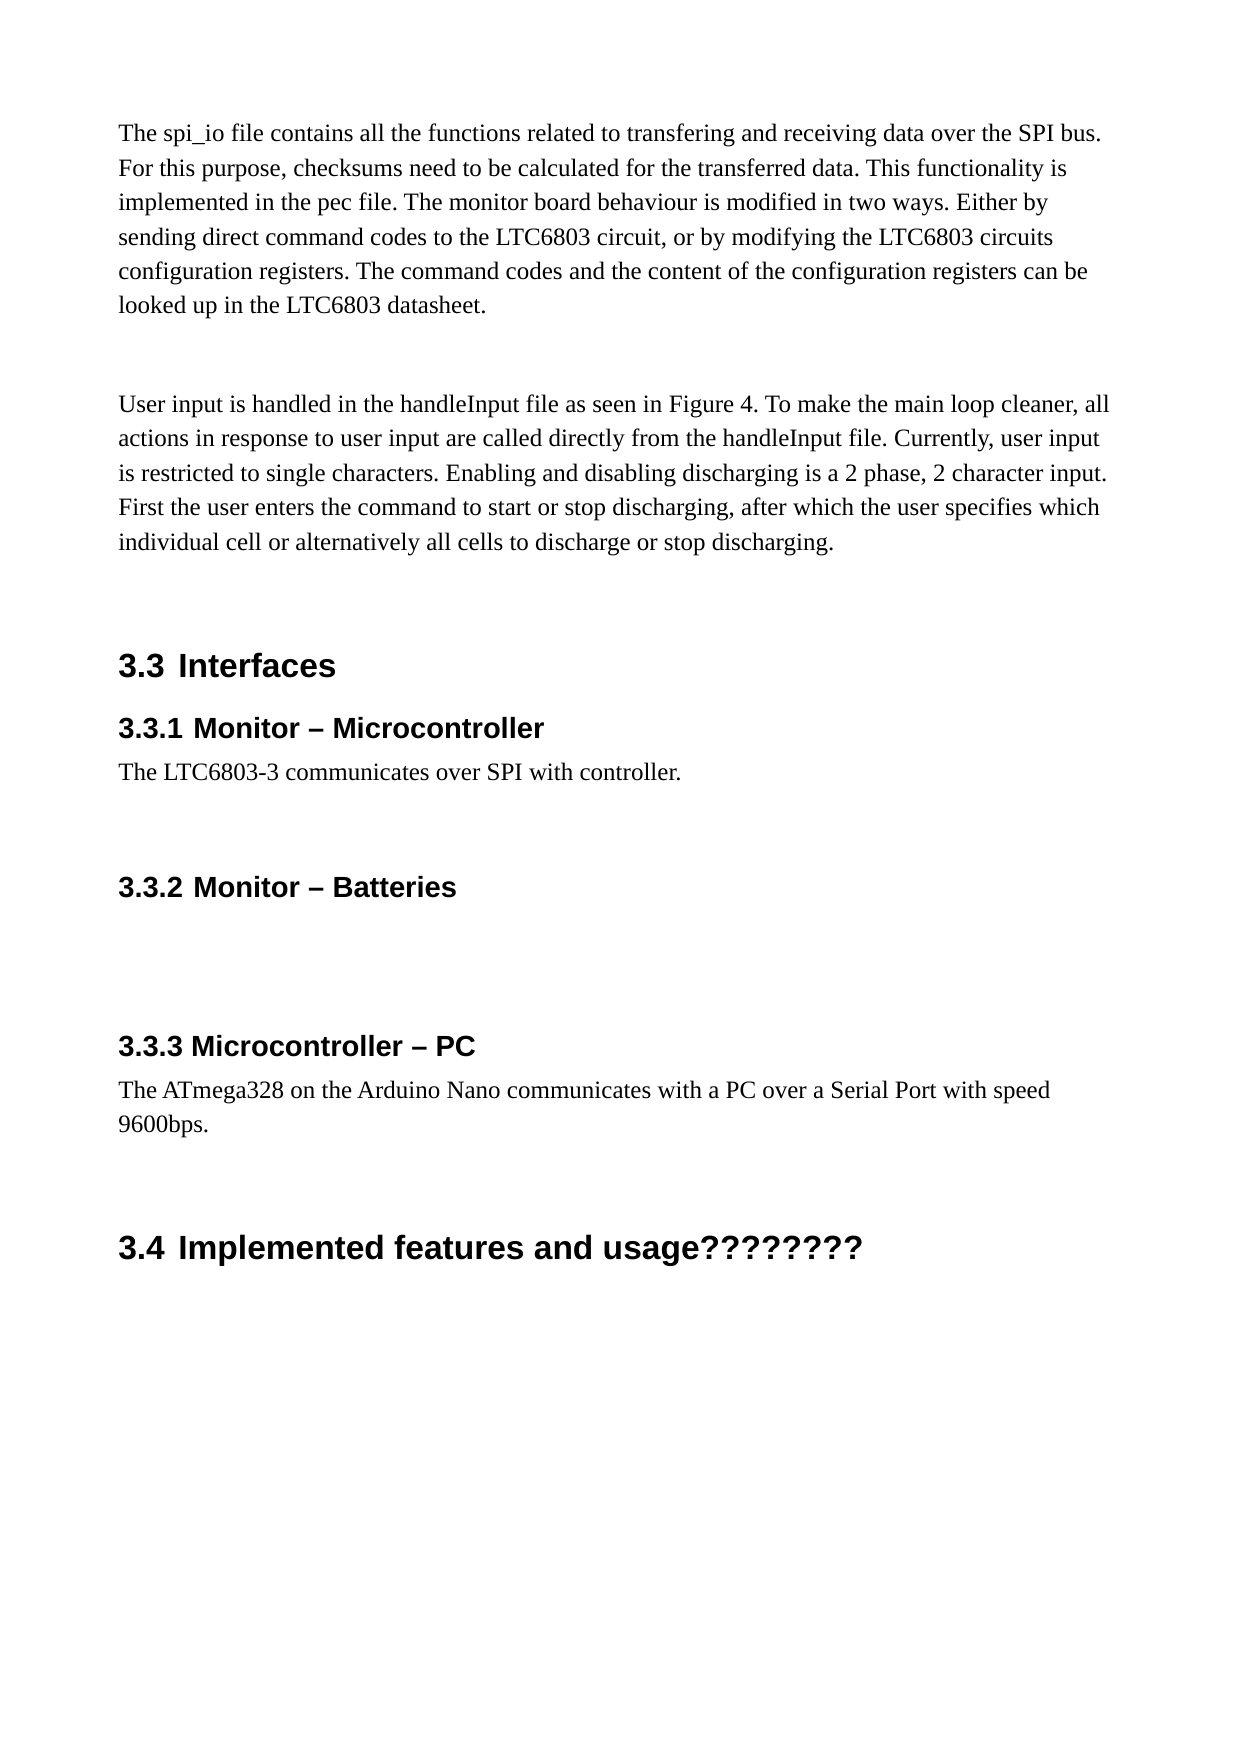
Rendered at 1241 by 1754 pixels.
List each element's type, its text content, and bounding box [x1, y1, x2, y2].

text User input is handled in the handleInput file as seen in Figure 4. To make the main loop cleaner, all actions in response to user input are called directly from the handleInput file. Currently, user input is restricted to single characters. Enabling and disabling discharging is a 2 phase, 2 character input. First the user enters the command to start or stop discharging, after which the user specifies which individual cell or alternatively all cells to discharge or stop discharging. [118, 389, 1122, 555]
subtitle 3.4 Implemented features and usage???????? [118, 1228, 1122, 1267]
subtitle 3.3 Interfaces [118, 646, 1122, 684]
text The spi_io file contains all the functions related to transfering and receiving data over the SPI bus. For this purpose, checksums need to be calculated for the transferred data. This functionality is implemented in the pec file. The monitor board behaviour is modified in two ways. Either by sending direct command codes to the LTC6803 circuit, or by modifying the LTC6803 circuits configuration registers. The command codes and the content of the configuration registers can be looked up in the LTC6803 datasheet. [118, 118, 1122, 319]
subtitle 3.3.3 Microcontroller – PC [118, 1029, 1122, 1062]
subtitle 3.3.2 Monitor – Batteries [118, 870, 1122, 903]
subtitle 3.3.1 Monitor – Microcontroller [118, 711, 1122, 745]
text The LTC6803-3 communicates over SPI with controller. [118, 757, 1122, 786]
text The ATmega328 on the Arduino Nano communicates with a PC over a Serial Port with speed 9600bps. [118, 1075, 1122, 1138]
